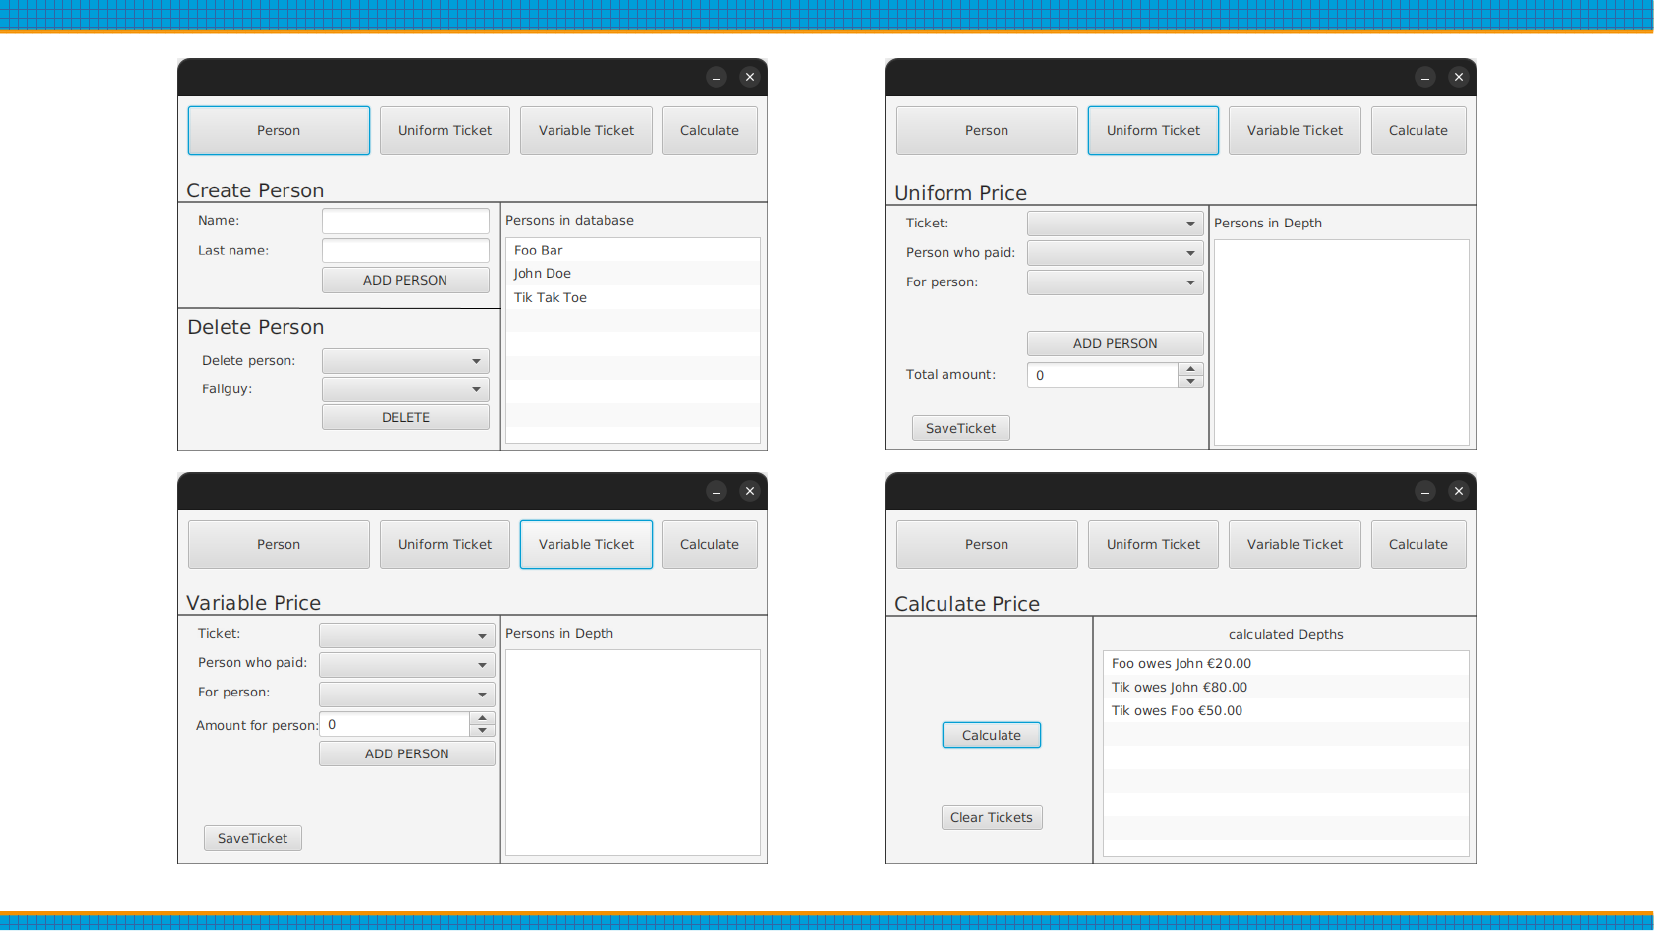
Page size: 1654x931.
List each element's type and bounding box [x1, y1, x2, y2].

picture [885, 58, 1477, 451]
picture [177, 472, 768, 864]
picture [885, 472, 1477, 864]
picture [177, 58, 768, 451]
